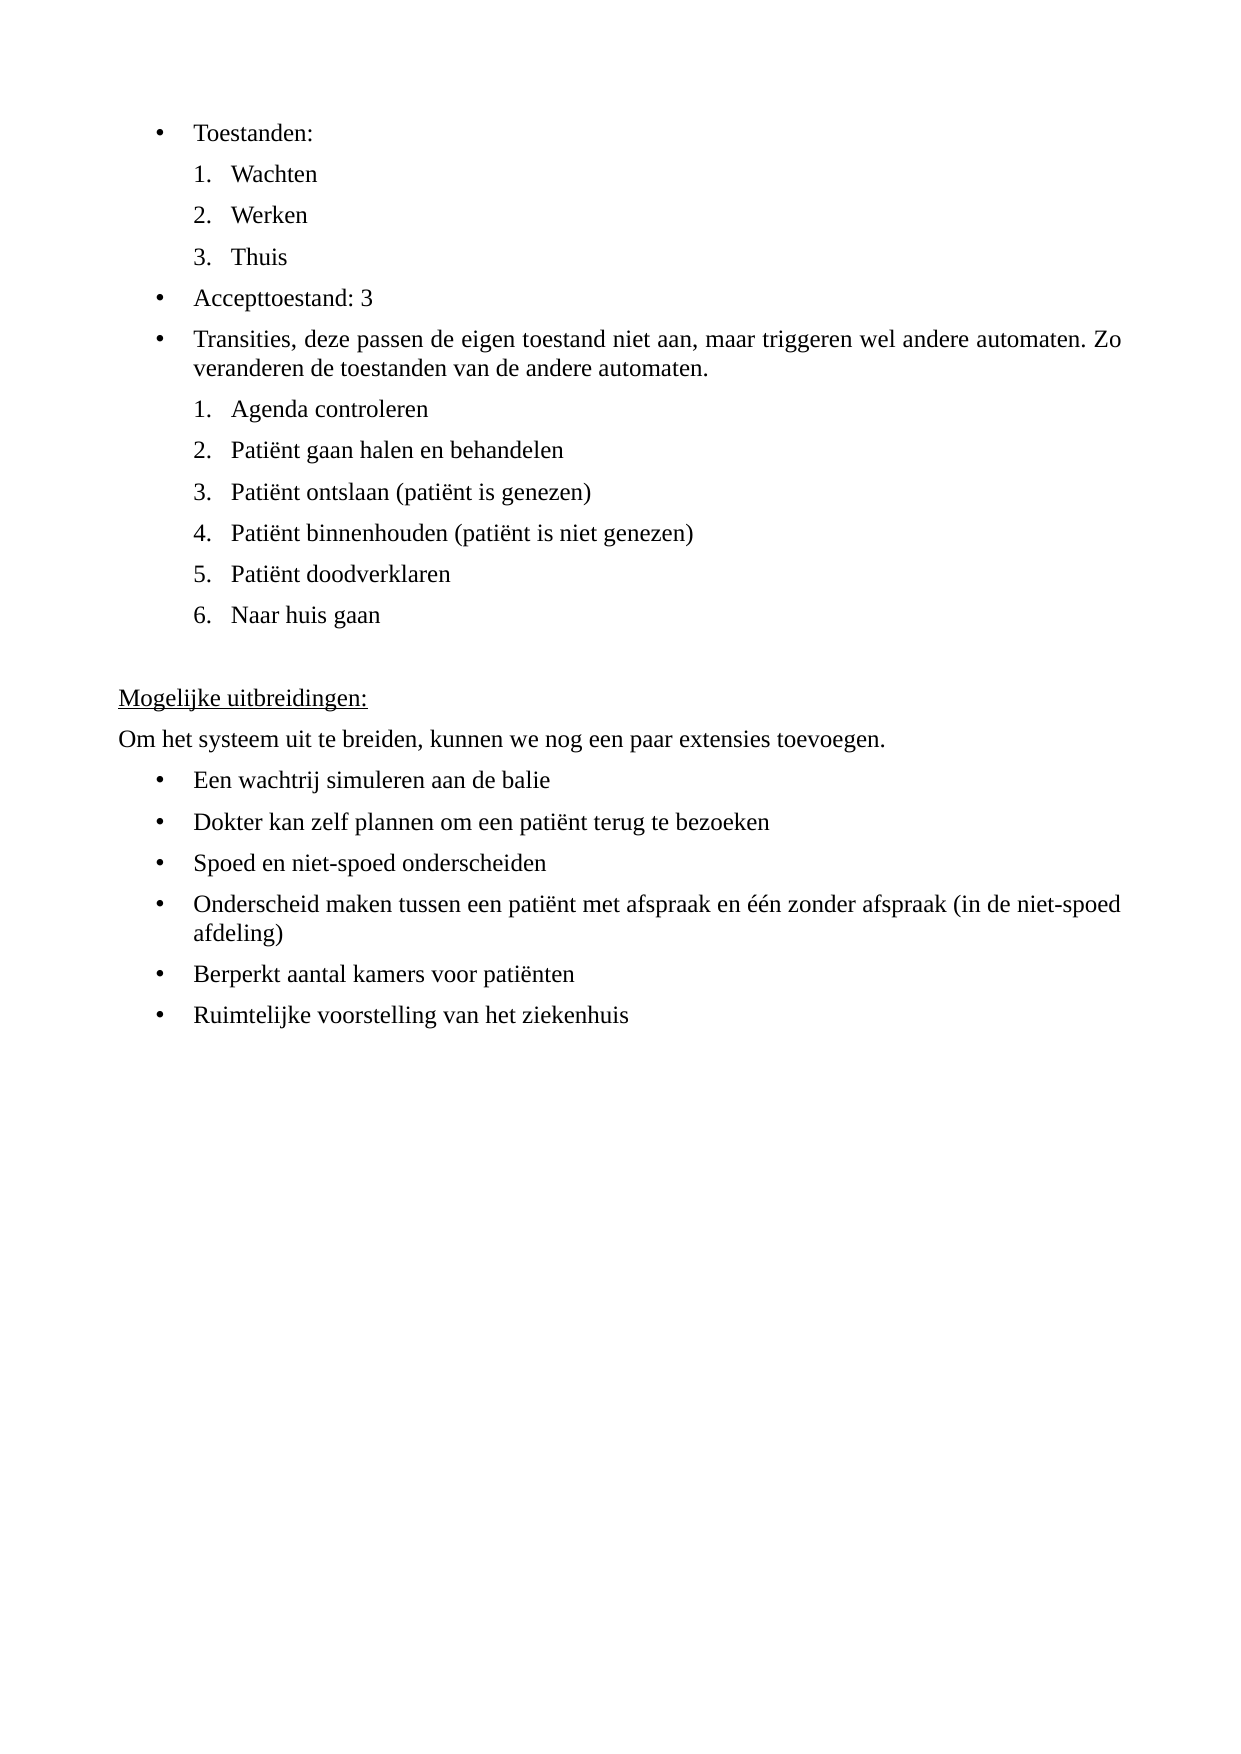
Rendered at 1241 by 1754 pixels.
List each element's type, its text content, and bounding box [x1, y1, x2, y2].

text Om het systeem uit te breiden, kunnen we nog een paar extensies toevoegen. [118, 724, 1122, 753]
list Patiënt ontslaan (patiënt is genezen) [193, 477, 1122, 506]
list Een wachtrij simuleren aan de balie [156, 766, 1122, 794]
list Dokter kan zelf plannen om een patiënt terug te bezoeken [156, 807, 1122, 836]
list Toestanden: [156, 118, 1122, 147]
list Patiënt doodverklaren [193, 559, 1122, 588]
list Transities, deze passen de eigen toestand niet aan, maar triggeren wel andere automaten. Zo veranderen de toestanden van de andere automaten. [156, 324, 1122, 382]
list Patiënt binnenhouden (patiënt is niet genezen) [193, 518, 1122, 547]
list Thuis [193, 242, 1122, 271]
list Wachten [193, 159, 1122, 188]
list Spoed en niet-spoed onderscheiden [156, 848, 1122, 877]
text Mogelijke uitbreidingen: [118, 683, 1122, 712]
list Werken [193, 201, 1122, 229]
list Ruimtelijke voorstelling van het ziekenhuis [156, 1001, 1122, 1029]
list Accepttoestand: 3 [156, 283, 1122, 312]
list Berperkt aantal kamers voor patiënten [156, 959, 1122, 988]
list Naar huis gaan [193, 601, 1122, 629]
list Onderscheid maken tussen een patiënt met afspraak en één zonder afspraak (in de niet-spoed afdeling) [156, 889, 1122, 947]
list Agenda controleren [193, 394, 1122, 423]
list Patiënt gaan halen en behandelen [193, 436, 1122, 464]
